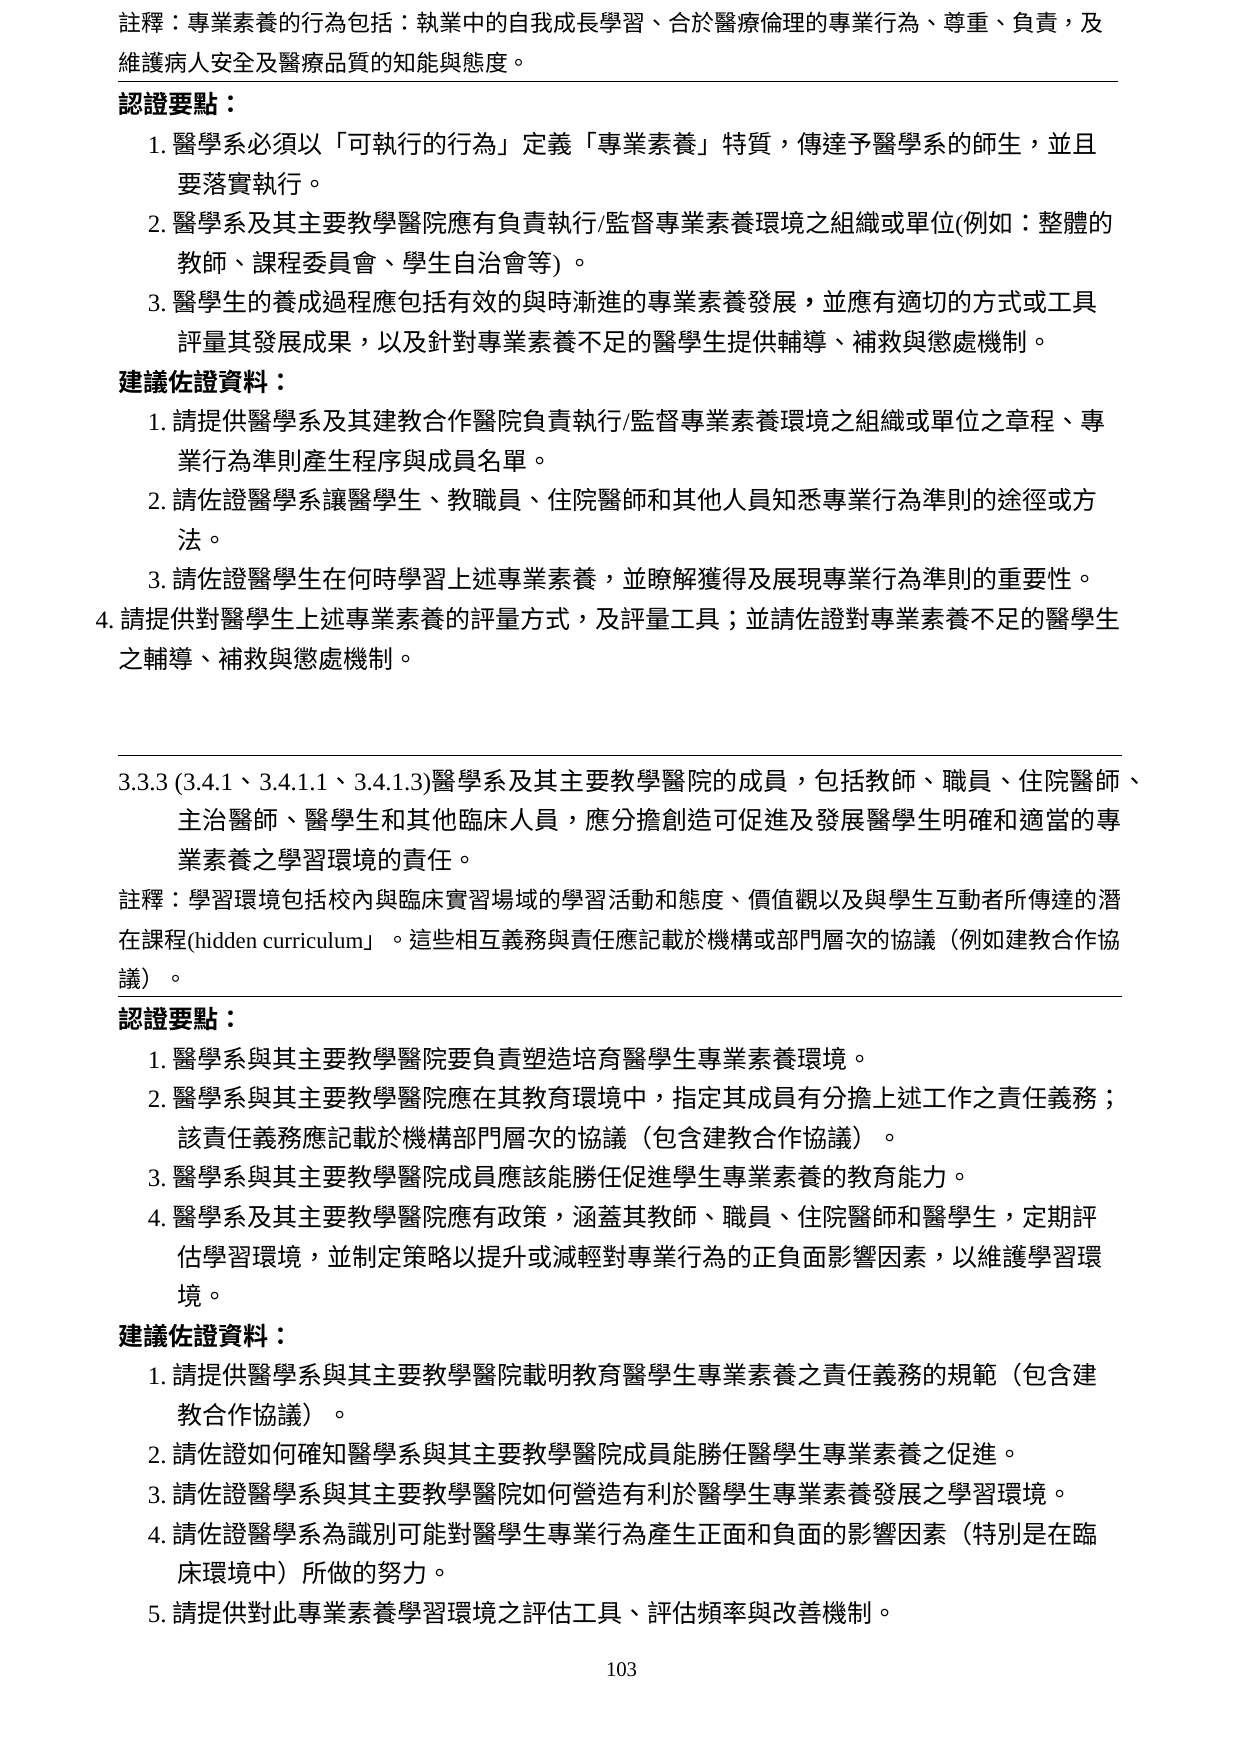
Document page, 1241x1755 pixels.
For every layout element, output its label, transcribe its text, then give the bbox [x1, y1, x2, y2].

list 醫學系與其主要教學醫院成員應該能勝任促進學生專業素養的教育能力。 [148, 1155, 1122, 1195]
list 醫學生的養成過程應包括有效的與時漸進的專業素養發展，並應有適切的方式或工具評量其發展成果，以及針對專業素養不足的醫學生提供輔導、補救與懲處機制。 [148, 280, 1122, 359]
list 請提供醫學系與其主要教學醫院載明教育醫學生專業素養之責任義務的規範（包含建教合作協議）。 [148, 1353, 1122, 1432]
list 請提供對醫學生上述專業素養的評量方式，及評量工具；並請佐證對專業素養不足的醫學生之輔導、補救與懲處機制。 [95, 597, 1122, 676]
text 3.3.3 (3.4.1、3.4.1.1、3.4.1.3)醫學系及其主要教學醫院的成員，包括教師、職員、住院醫師、主治醫師、醫學生和其他臨床人員，應分擔創造可促進及發展醫學生明確和適當的專業素養之學習環境的責任。 [118, 756, 1122, 874]
list 醫學系及其主要教學醫院應有政策，涵蓋其教師、職員、住院醫師和醫學生，定期評估學習環境，並制定策略以提升或減輕對專業行為的正負面影響因素，以維護學習環境。 [148, 1195, 1122, 1313]
list 醫學系與其主要教學醫院要負責塑造培育醫學生專業素養環境。 [148, 1036, 1122, 1076]
list 醫學系與其主要教學醫院應在其教育環境中，指定其成員有分擔上述工作之責任義務；該責任義務應記載於機構部門層次的協議（包含建教合作協議）。 [148, 1076, 1122, 1155]
list 請佐證醫學系為識別可能對醫學生專業行為產生正面和負面的影響因素（特別是在臨床環境中）所做的努力。 [148, 1511, 1122, 1591]
text 註釋：學習環境包括校內與臨床實習場域的學習活動和態度、價值觀以及與學生互動者所傳達的潛在課程(hidden curriculum」。這些相互義務與責任應記載於機構或部門層次的協議（例如建教合作協議）。 [118, 874, 1122, 996]
text 認證要點： [118, 997, 1122, 1036]
list 請佐證醫學系讓醫學生、教職員、住院醫師和其他人員知悉專業行為準則的途徑或方法。 [148, 478, 1122, 557]
list 請佐證醫學系與其主要教學醫院如何營造有利於醫學生專業素養發展之學習環境。 [148, 1472, 1122, 1511]
text 認證要點： [118, 82, 1118, 122]
list 請佐證醫學生在何時學習上述專業素養，並瞭解獲得及展現專業行為準則的重要性。 [148, 557, 1122, 597]
list 請提供醫學系及其建教合作醫院負責執行/監督專業素養環境之組織或單位之章程、專業行為準則產生程序與成員名單。 [148, 399, 1122, 478]
text 建議佐證資料： [118, 1313, 1122, 1353]
list 請佐證如何確知醫學系與其主要教學醫院成員能勝任醫學生專業素養之促進。 [148, 1432, 1122, 1472]
text 建議佐證資料： [118, 359, 1118, 399]
list 醫學系必須以「可執行的行為」定義「專業素養」特質，傳達予醫學系的師生，並且要落實執行。 [148, 122, 1122, 201]
list 請提供對此專業素養學習環境之評估工具、評估頻率與改善機制。 [148, 1591, 1122, 1630]
text 註釋：專業素養的行為包括：執業中的自我成長學習、合於醫療倫理的專業行為、尊重、負責，及維護病人安全及醫療品質的知能與態度。 [118, 0, 1118, 81]
list 醫學系及其主要教學醫院應有負責執行/監督專業素養環境之組織或單位(例如：整體的教師、課程委員會、學生自治會等) 。 [148, 201, 1122, 280]
